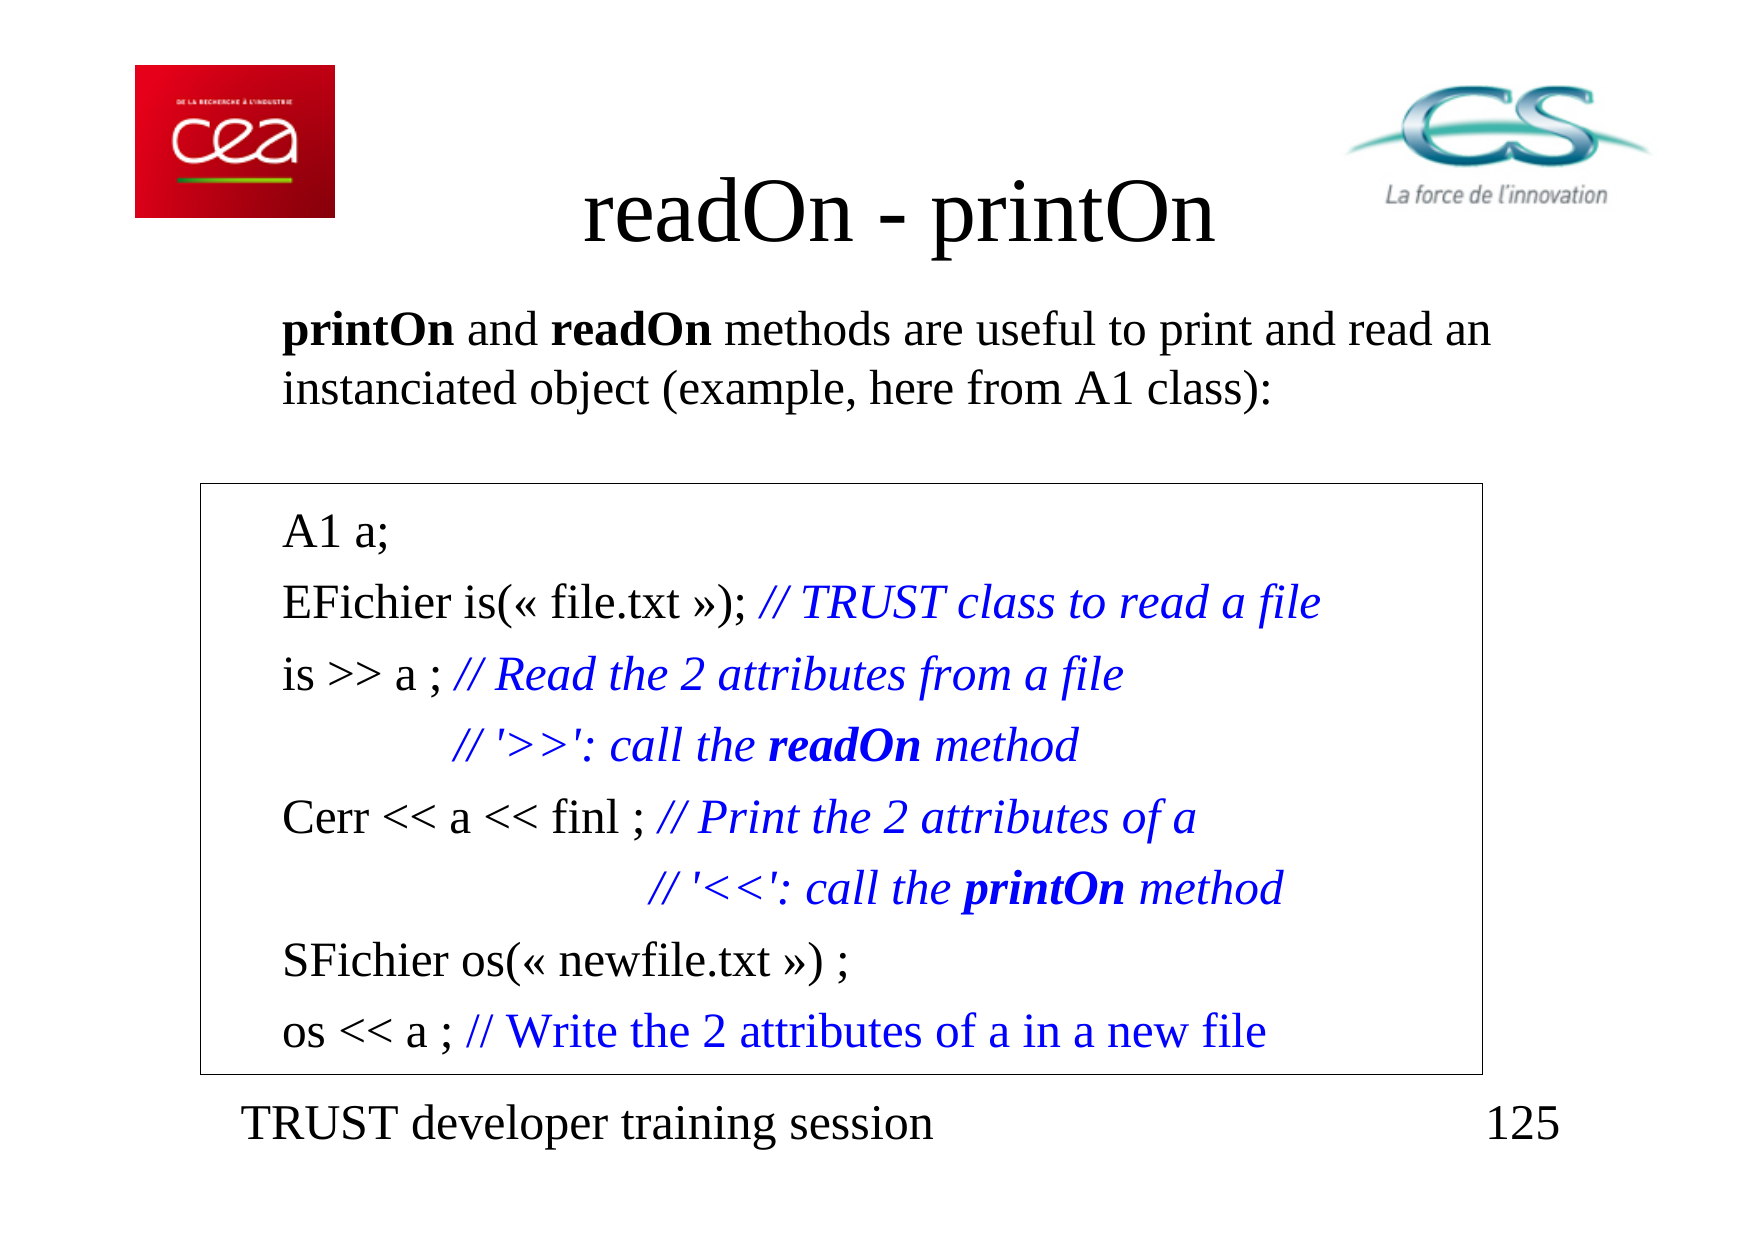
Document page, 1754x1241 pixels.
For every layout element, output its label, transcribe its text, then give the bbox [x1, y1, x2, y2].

picture [1340, 73, 1662, 218]
list printOn and readOn methods are useful to print and read an instanciated object (example, here from A1 class): A1 a; EFichier is(« file.txt »); // TRUST class to read a file is >> a ; // Read the 2 attributes from a file // '>>': call the readOn method Cerr << a << finl ; // Print the 2 attributes of a // '<<': call the printOn method SFichier os(« newfile.txt ») ; os << a ; // Write the 2 attributes of a in a new file [225, 288, 1576, 1073]
list printOn and readOn methods are useful to print and read an instanciated object (example, here from A1 class): A1 a; EFichier is(« file.txt »); // TRUST class to read a file is >> a ; // Read the 2 attributes from a file // '>>': call the readOn method Cerr << a << finl ; // Print the 2 attributes of a // '<<': call the printOn method SFichier os(« newfile.txt ») ; os << a ; // Write the 2 attributes of a in a new file [225, 484, 1482, 1073]
picture [135, 65, 335, 218]
title readOn - printOn [225, 87, 1576, 288]
